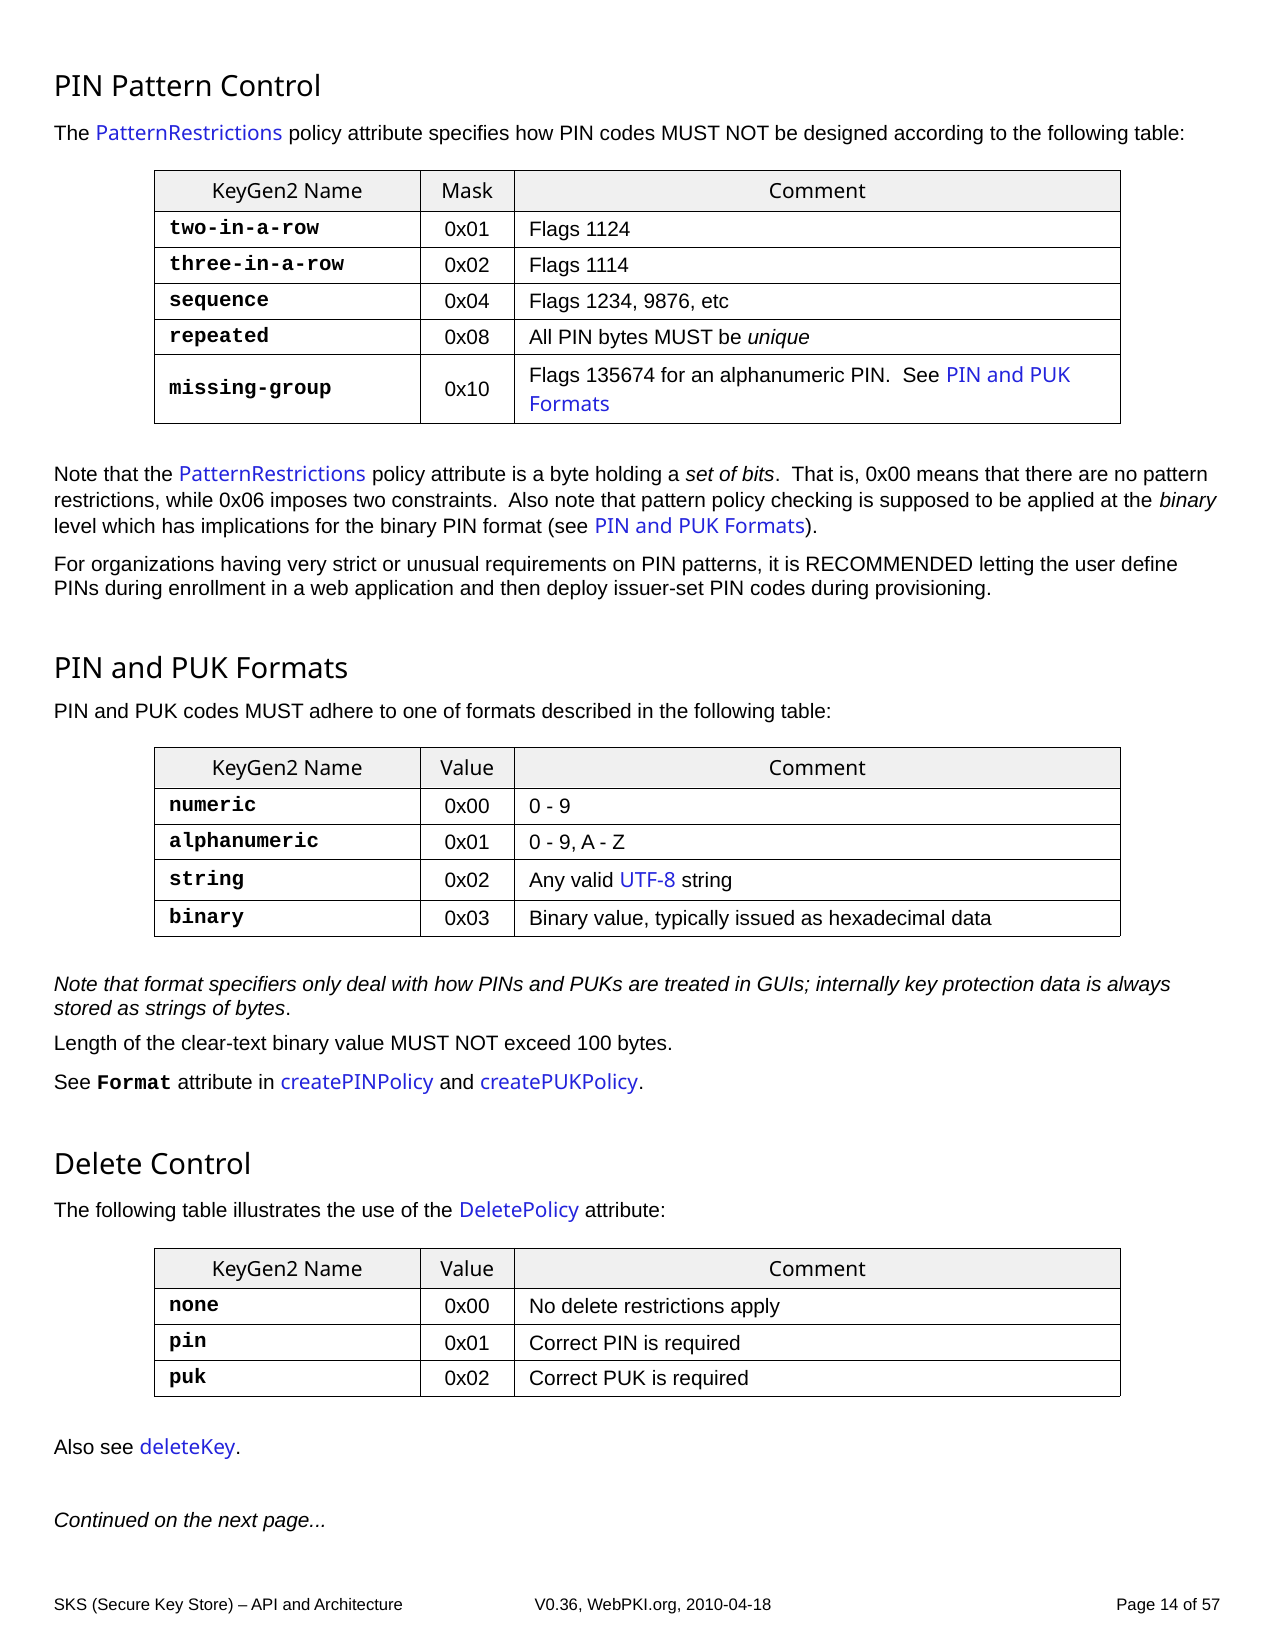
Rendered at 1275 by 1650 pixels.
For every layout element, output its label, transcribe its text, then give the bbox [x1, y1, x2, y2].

subtitle PIN and PUK Formats [54, 647, 1221, 687]
table_cell Flags 1114 [515, 248, 1120, 282]
table_cell Correct PUK is required [515, 1361, 1120, 1396]
subtitle PIN Pattern Control [54, 66, 1221, 105]
table_cell 0x08 [421, 320, 514, 354]
table_cell 0x01 [421, 212, 514, 247]
table_cell Binary value, typically issued as hexadecimal data [515, 901, 1120, 936]
table_header Comment [515, 1249, 1120, 1288]
table_cell sequence [155, 284, 420, 318]
table_cell two-in-a-row [155, 212, 420, 247]
table_header KeyGen2 Name [155, 748, 420, 787]
table_cell string [155, 860, 420, 900]
text The following table illustrates the use of the DeletePolicy attribute: [54, 1196, 1221, 1224]
table_cell 0x02 [421, 1361, 514, 1396]
table_header Mask [421, 171, 514, 211]
table_cell 0x04 [421, 284, 514, 318]
table_cell 0x10 [421, 355, 514, 423]
table_cell 0x02 [421, 860, 514, 900]
table_cell Any valid UTF-8 string [515, 860, 1120, 900]
table_cell 0x00 [421, 789, 514, 823]
table_cell binary [155, 901, 420, 936]
table_cell three-in-a-row [155, 248, 420, 282]
table_cell numeric [155, 789, 420, 823]
table_header Comment [515, 748, 1120, 787]
table_cell Flags 1124 [515, 212, 1120, 247]
text Note that the PatternRestrictions policy attribute is a byte holding a set of bits. That is, 0x00 means that there are no pattern restrictions, while 0x06 imposes two constraints. Also note that pattern policy checking is supposed to be applied at the binary level which has implications for the binary PIN format (see PIN and PUK Formats). [54, 459, 1221, 540]
table_header KeyGen2 Name [155, 1249, 420, 1288]
table_header Comment [515, 171, 1120, 211]
text PIN and PUK codes MUST adhere to one of formats described in the following table: [54, 699, 1221, 747]
table_cell 0x02 [421, 248, 514, 282]
table_cell pin [155, 1325, 420, 1360]
text Continued on the next page... [54, 1508, 1221, 1532]
table_cell none [155, 1289, 420, 1324]
text Length of the clear-text binary value MUST NOT exceed 100 bytes. [54, 1031, 1221, 1055]
table_cell alphanumeric [155, 825, 420, 859]
table_cell 0 - 9 [515, 789, 1120, 823]
table_cell Flags 135674 for an alphanumeric PIN. See PIN and PUK Formats [515, 355, 1120, 423]
table_cell Correct PIN is required [515, 1325, 1120, 1360]
table_cell 0x01 [421, 825, 514, 859]
table_cell Flags 1234, 9876, etc [515, 284, 1120, 318]
table_cell All PIN bytes MUST be unique [515, 320, 1120, 354]
table_cell puk [155, 1361, 420, 1396]
table_cell missing-group [155, 355, 420, 423]
table_header Value [421, 748, 514, 787]
table_cell 0x03 [421, 901, 514, 936]
table_cell 0 - 9, A - Z [515, 825, 1120, 859]
text Note that format specifiers only deal with how PINs and PUKs are treated in GUIs; internally key protection data is always stored as strings of bytes. [54, 972, 1221, 1019]
text See Format attribute in createPINPolicy and createPUKPolicy. [54, 1067, 1221, 1096]
text The PatternRestrictions policy attribute specifies how PIN codes MUST NOT be designed according to the following table: [54, 118, 1221, 170]
table_cell 0x00 [421, 1289, 514, 1324]
table_cell No delete restrictions apply [515, 1289, 1120, 1324]
text Also see deleteKey. [54, 1432, 1221, 1460]
table_header Value [421, 1249, 514, 1288]
table_cell 0x01 [421, 1325, 514, 1360]
text For organizations having very strict or unusual requirements on PIN patterns, it is RECOMMENDED letting the user define PINs during enrollment in a web application and then deploy issuer-set PIN codes during provisioning. [54, 552, 1221, 599]
table_cell repeated [155, 320, 420, 354]
subtitle Delete Control [54, 1143, 1221, 1183]
table_header KeyGen2 Name [155, 171, 420, 211]
